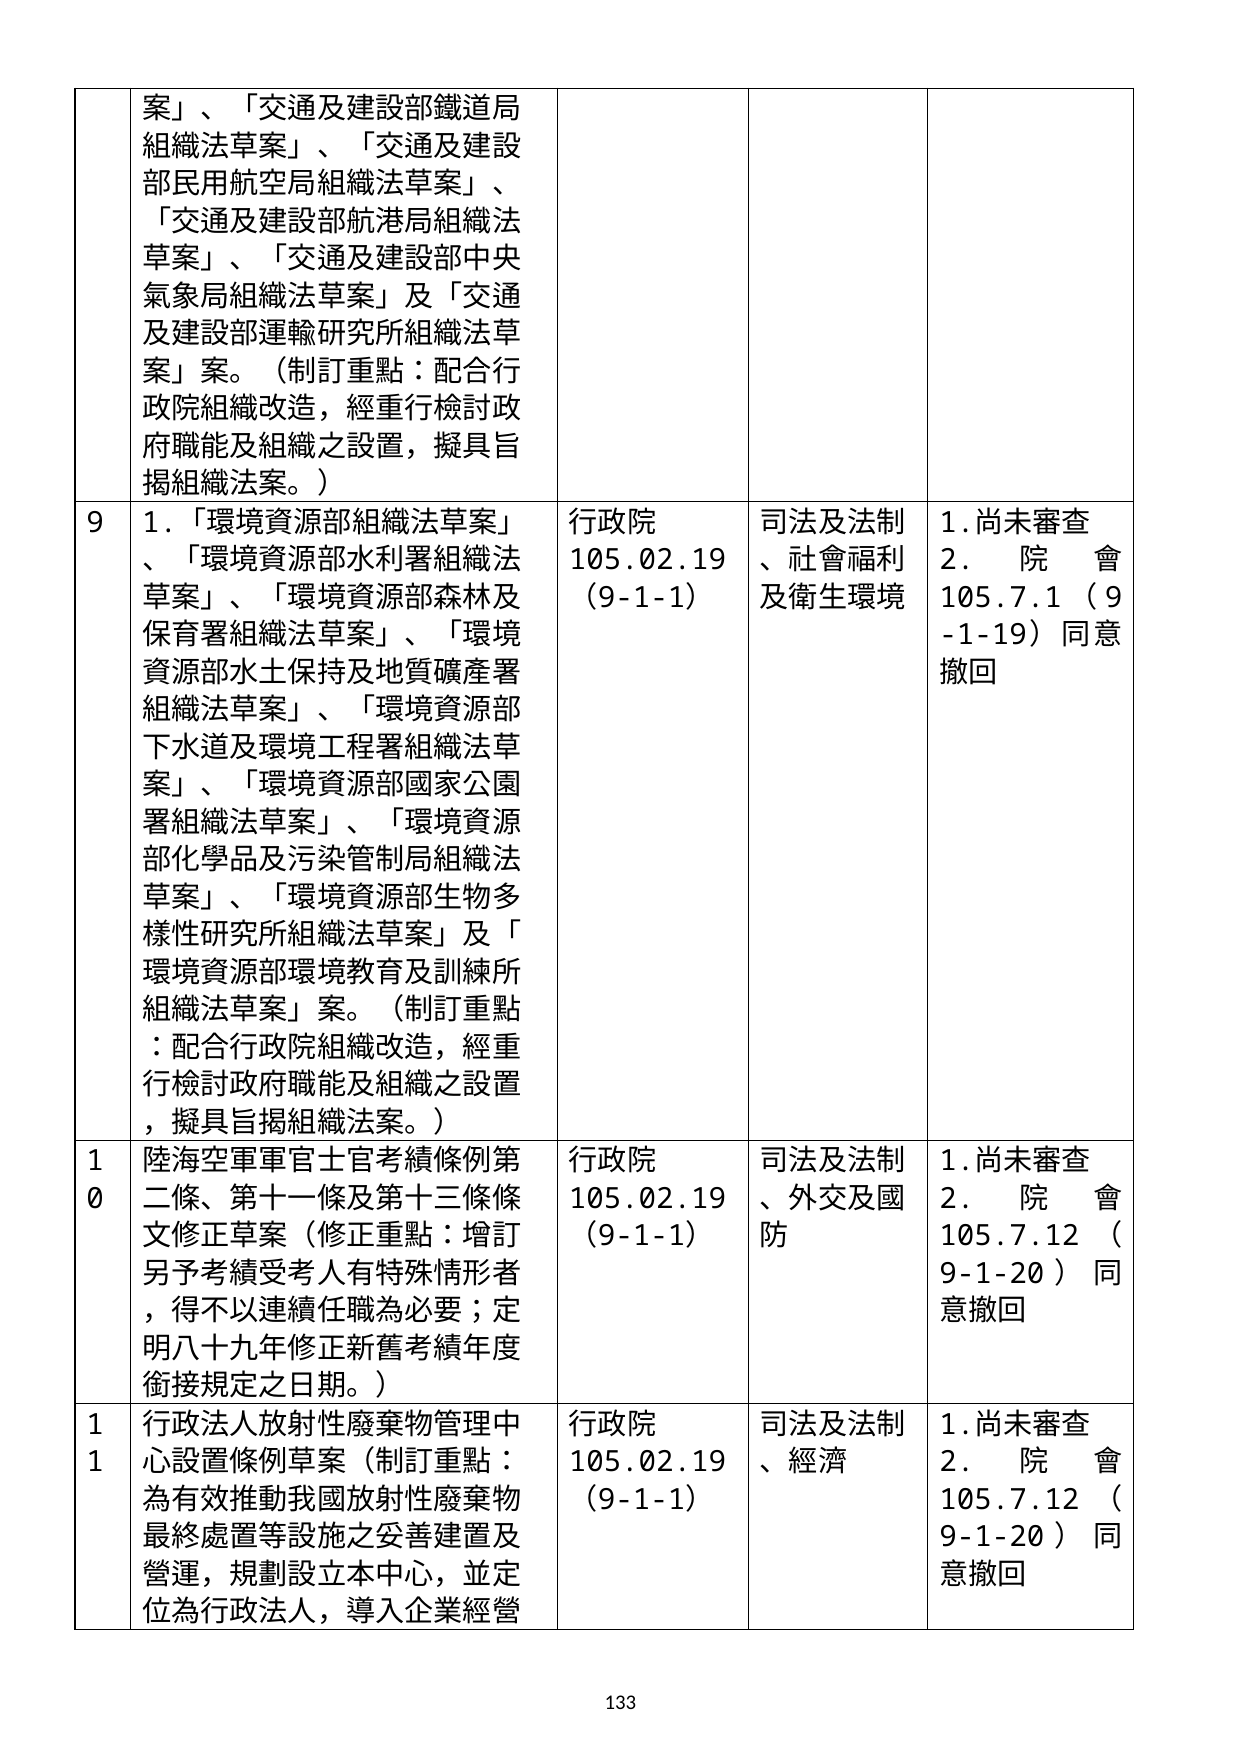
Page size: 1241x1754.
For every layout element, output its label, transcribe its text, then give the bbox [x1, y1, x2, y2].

table_cell 1.「環境資源部組織法草案」、「環境資源部水利署組織法草案」、「環境資源部森林及保育署組織法草案」、「環境資源部水土保持及地質礦產署組織法草案」、「環境資源部下水道及環境工程署組織法草案」、「環境資源部國家公園署組織法草案」、「環境資源部化學品及污染管制局組織法草案」、「環境資源部生物多樣性研究所組織法草案」及「環境資源部環境教育及訓練所組織法草案」案。（制訂重點：配合行政院組織改造，經重行檢討政府職能及組織之設置，擬具旨揭組織法案。） [131, 502, 557, 1140]
table_cell 司法及法制、外交及國防 [749, 1141, 927, 1403]
table_cell 案」、「交通及建設部鐵道局組織法草案」、「交通及建設部民用航空局組織法草案」、「交通及建設部航港局組織法草案」、「交通及建設部中央氣象局組織法草案」及「交通及建設部運輸研究所組織法草案」案。（制訂重點：配合行政院組織改造，經重行檢討政府職能及組織之設置，擬具旨揭組織法案。） [131, 89, 557, 501]
table_cell 行政院 105.02.19 （9-1-1） [558, 1141, 748, 1403]
table_cell 行政院 105.02.19 （9-1-1） [558, 1404, 748, 1629]
table_cell 9 [76, 502, 130, 1140]
table_cell 1.尚未審查 2.院會105.7.12（9-1-20）同意撤回 [928, 1141, 1133, 1403]
table_cell [76, 89, 130, 501]
table_cell [558, 89, 748, 501]
table_cell [928, 89, 1133, 501]
table_cell 行政院 105.02.19 （9-1-1） [558, 502, 748, 1140]
table_cell 行政法人放射性廢棄物管理中心設置條例草案（制訂重點：為有效推動我國放射性廢棄物最終處置等設施之妥善建置及營運，規劃設立本中心，並定位為行政法人，導入企業經營 [131, 1404, 557, 1629]
table_cell 陸海空軍軍官士官考績條例第二條、第十一條及第十三條條文修正草案（修正重點：增訂另予考績受考人有特殊情形者，得不以連續任職為必要；定明八十九年修正新舊考績年度銜接規定之日期。） [131, 1141, 557, 1403]
table_cell 11 [76, 1404, 130, 1629]
table_cell 司法及法制、經濟 [749, 1404, 927, 1629]
table_cell 10 [76, 1141, 130, 1403]
table_cell [749, 89, 927, 501]
table_cell 1.尚未審查 2.院會105.7.12（9-1-20）同意撤回 [928, 1404, 1133, 1629]
table_cell 1.尚未審查 2.院會105.7.1（9-1-19）同意撤回 [928, 502, 1133, 1140]
table_cell 司法及法制、社會福利及衛生環境 [749, 502, 927, 1140]
